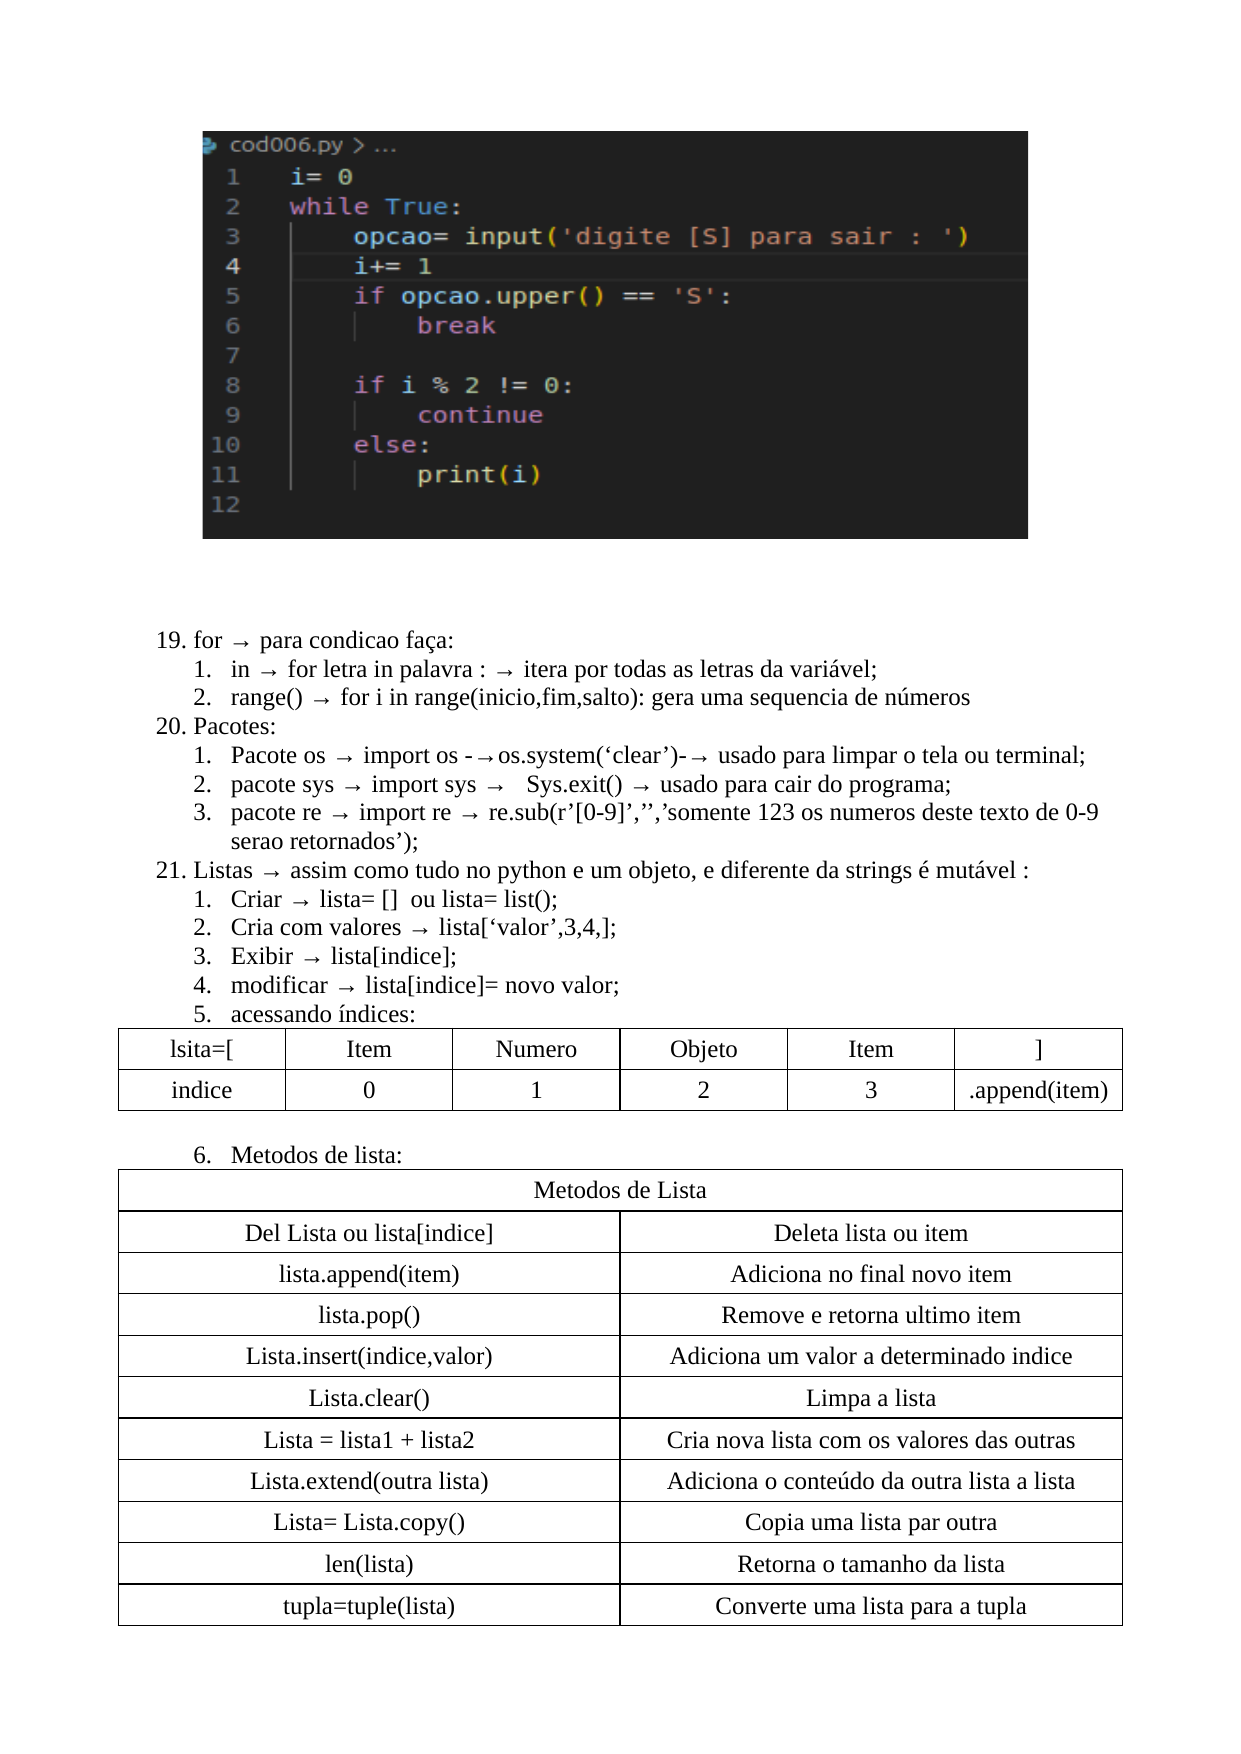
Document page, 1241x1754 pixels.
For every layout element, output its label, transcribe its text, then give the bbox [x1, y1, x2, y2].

table_header Lista = lista1 + lista2 [119, 1419, 619, 1459]
table_cell len(lista) [119, 1543, 619, 1583]
table_header tupla=tuple(lista) [119, 1585, 619, 1625]
list pacote sys → import sys → Sys.exit() → usado para cair do programa; [193, 769, 1122, 797]
table_cell Adiciona um valor a determinado indice [621, 1336, 1122, 1376]
table_header Deleta lista ou item [621, 1212, 1122, 1252]
table_cell Copia uma lista par outra [621, 1502, 1122, 1542]
table_cell 3 [788, 1070, 954, 1110]
table_cell lista.pop() [119, 1294, 619, 1334]
list pacote re → import re → re.sub(r’[0-9]’,’’,’somente 123 os numeros deste texto de 0-9 serao retornados’); [193, 797, 1122, 855]
picture [202, 131, 1029, 539]
table_cell Lista.extend(outra lista) [119, 1460, 619, 1501]
list modificar → lista[indice]= novo valor; [193, 970, 1122, 999]
table_header Objeto [621, 1029, 787, 1069]
list Cria com valores → lista[‘valor’,3,4,]; [193, 912, 1122, 941]
list range() → for i in range(inicio,fim,salto): gera uma sequencia de números [193, 682, 1122, 711]
list Criar → lista= [] ou lista= list(); [193, 884, 1122, 912]
table_cell Retorna o tamanho da lista [621, 1543, 1122, 1583]
list Pacote os → import os -→os.system(‘clear’)-→ usado para limpar o tela ou terminal; [193, 740, 1122, 769]
table_cell .append(item) [955, 1070, 1122, 1110]
table_cell Adiciona no final novo item [621, 1253, 1122, 1293]
list Exibir → lista[indice]; [193, 941, 1122, 970]
table_header Item [286, 1029, 452, 1069]
table_header Converte uma lista para a tupla [621, 1585, 1122, 1625]
table_cell Limpa a lista [621, 1377, 1122, 1417]
table_header Item [788, 1029, 954, 1069]
table_header Del Lista ou lista[indice] [119, 1212, 619, 1252]
list Listas → assim como tudo no python e um objeto, e diferente da strings é mutável : [156, 855, 1122, 884]
table_cell Lista.insert(indice,valor) [119, 1336, 619, 1376]
table_header Cria nova lista com os valores das outras [621, 1419, 1122, 1459]
list acessando índices: [193, 999, 1122, 1027]
list Pacotes: [156, 711, 1122, 740]
table_cell Lista= Lista.copy() [119, 1502, 619, 1542]
list in → for letra in palavra : → itera por todas as letras da variável; [193, 654, 1122, 682]
table_cell 1 [453, 1070, 619, 1110]
table_cell Lista.clear() [119, 1377, 619, 1417]
list Metodos de lista: [193, 1140, 1122, 1168]
table_header lsita=[ [119, 1029, 285, 1069]
table_header ] [955, 1029, 1122, 1069]
table_cell 2 [621, 1070, 787, 1110]
table_cell Remove e retorna ultimo item [621, 1294, 1122, 1334]
table_cell Adiciona o conteúdo da outra lista a lista [621, 1460, 1122, 1501]
table_cell 0 [286, 1070, 452, 1110]
table_cell lista.append(item) [119, 1253, 619, 1293]
table_header Numero [453, 1029, 619, 1069]
table_header Metodos de Lista [119, 1170, 1122, 1210]
table_cell indice [119, 1070, 285, 1110]
list for → para condicao faça: [156, 625, 1122, 654]
